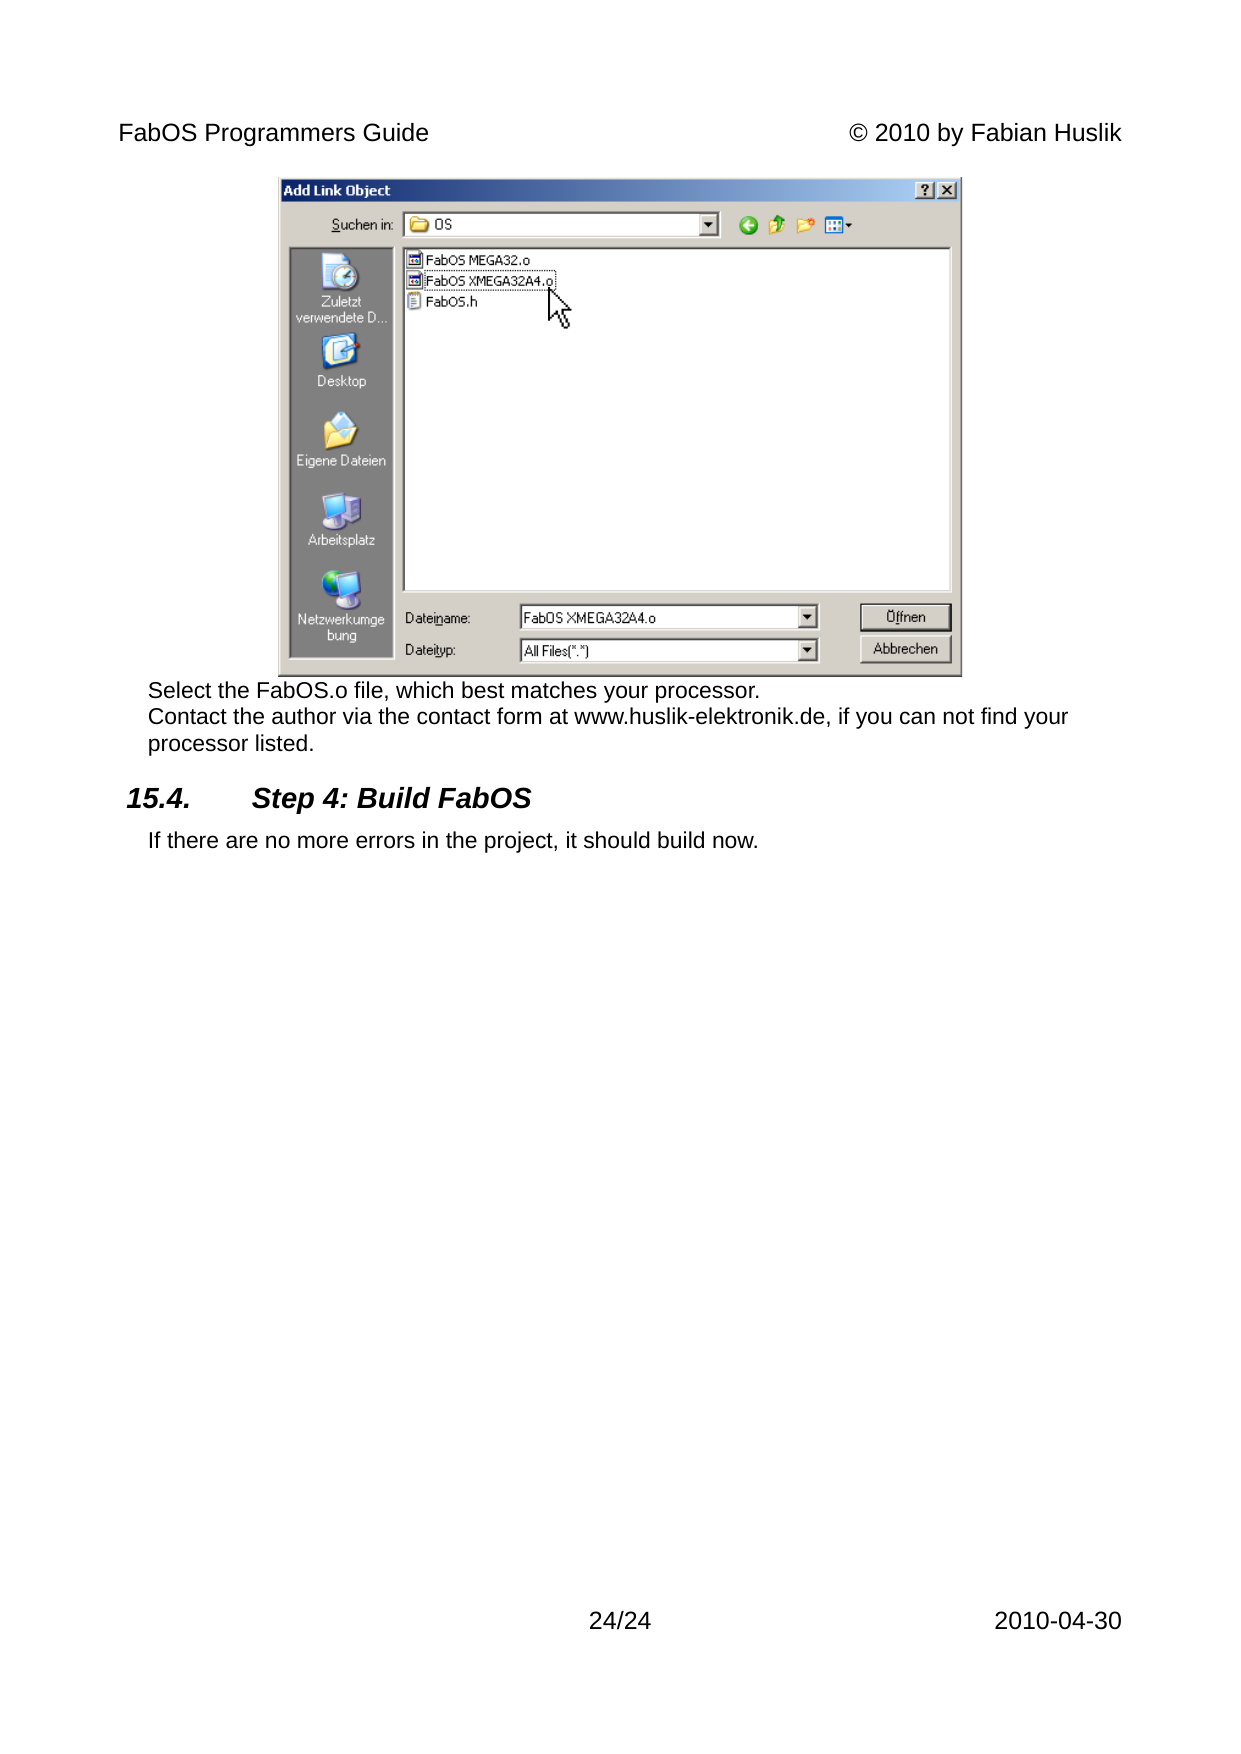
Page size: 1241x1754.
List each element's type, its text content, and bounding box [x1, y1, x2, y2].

text If there are no more errors in the project, it should build now. [148, 827, 1122, 853]
text Contact the author via the contact form at www.huslik-elektronik.de, if you can not find your processor listed. [148, 703, 1122, 756]
picture [278, 177, 963, 677]
subtitle Step 4: Build FabOS [118, 781, 1122, 814]
text Select the FabOS.o file, which best matches your processor. [148, 677, 1122, 703]
